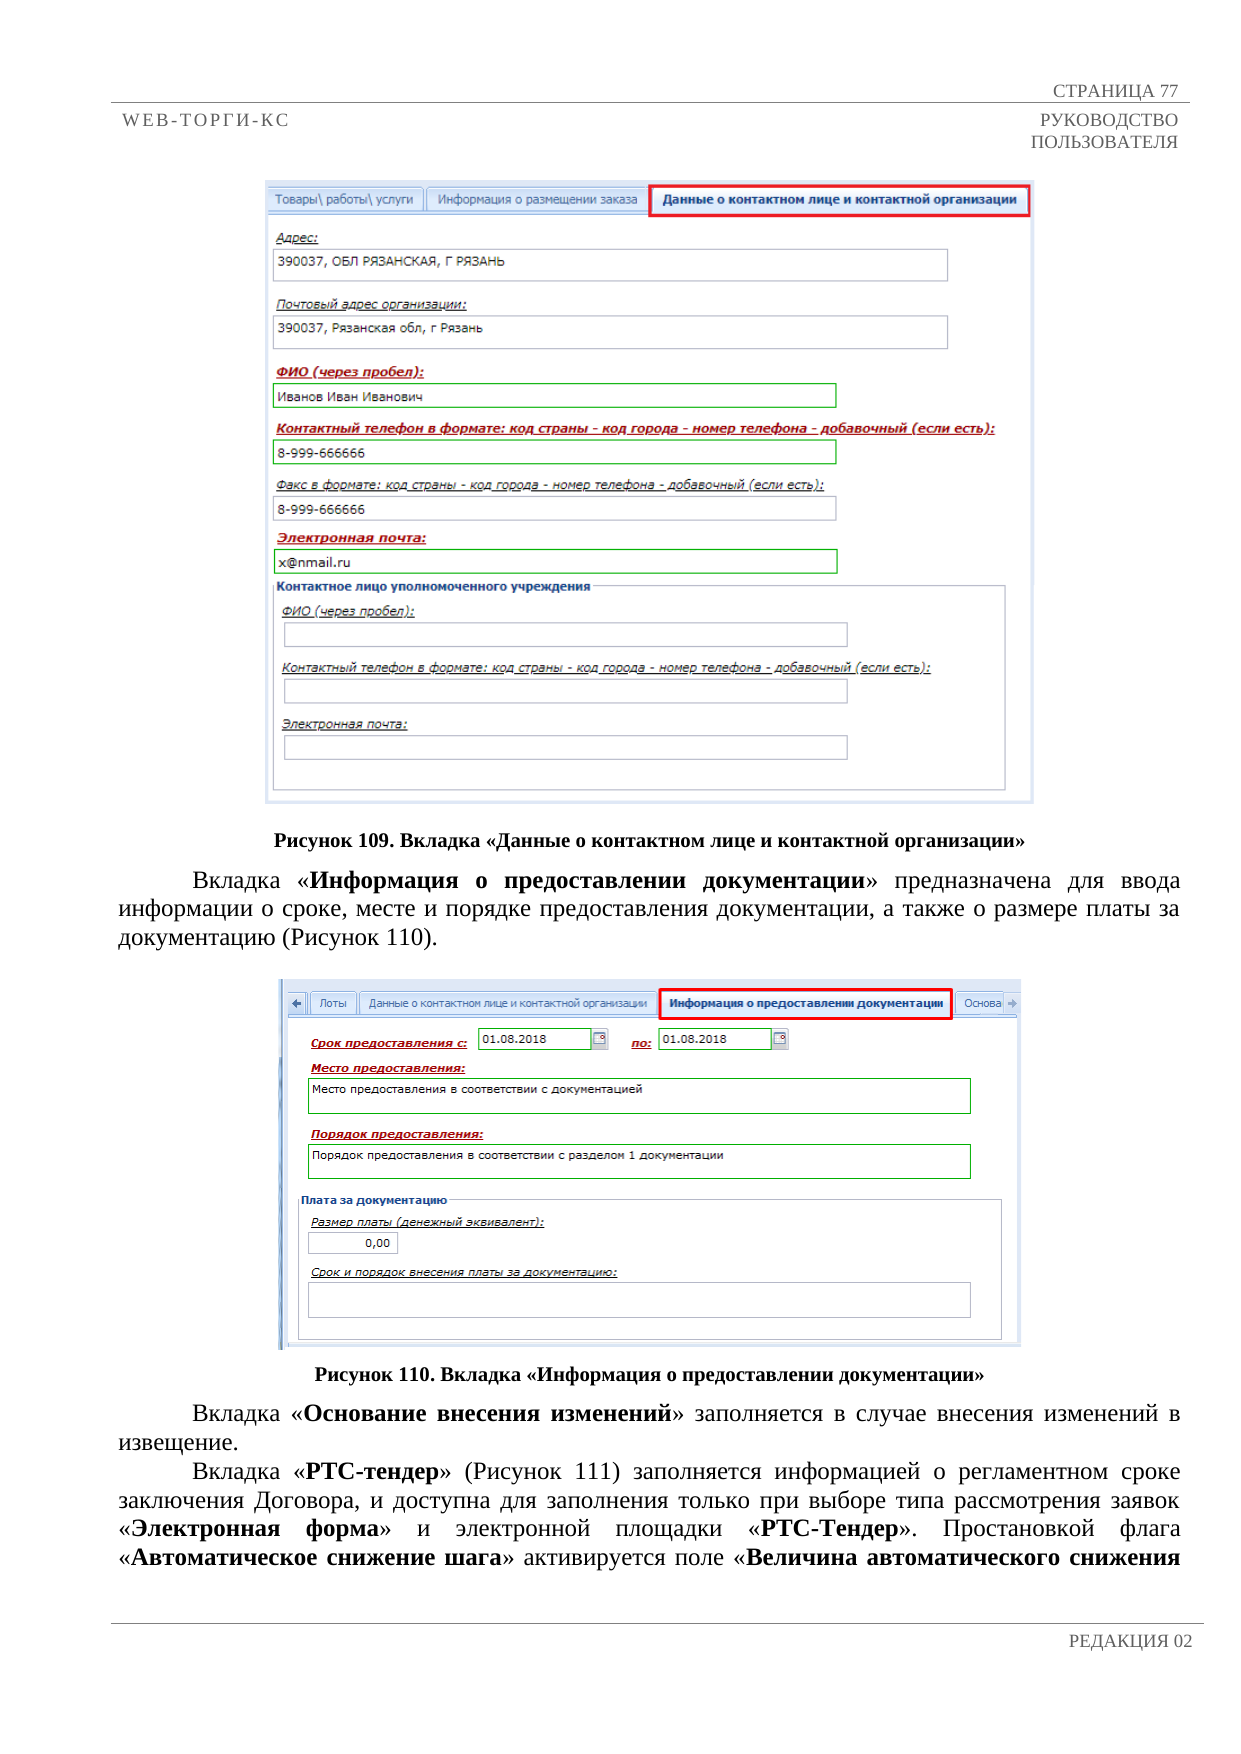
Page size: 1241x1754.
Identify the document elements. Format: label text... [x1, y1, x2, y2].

text Вкладка «Основание внесения изменений» заполняется в случае внесения изменений в извещение. [118, 1398, 1181, 1456]
text Рисунок 110. Вкладка «Информация о предоставлении документации» [118, 1362, 1181, 1386]
text Рисунок 109. Вкладка «Данные о контактном лице и контактной организации» [118, 828, 1181, 852]
text Вкладка «РТС-тендер» (Рисунок 111) заполняется информацией о регламентном сроке заключения Договора, и доступна для заполнения только при выборе типа рассмотрения заявок «Электронная форма» и электронной площадки «РТС-Тендер». Простановкой флага «Автоматическое снижение шага» активируется поле «Величина автоматического снижения [118, 1456, 1181, 1571]
text Вкладка «Информация о предоставлении документации» предназначена для ввода информации о сроке, месте и порядке предоставления документации, а также о размере платы за документацию (Рисунок 110). [118, 865, 1181, 951]
